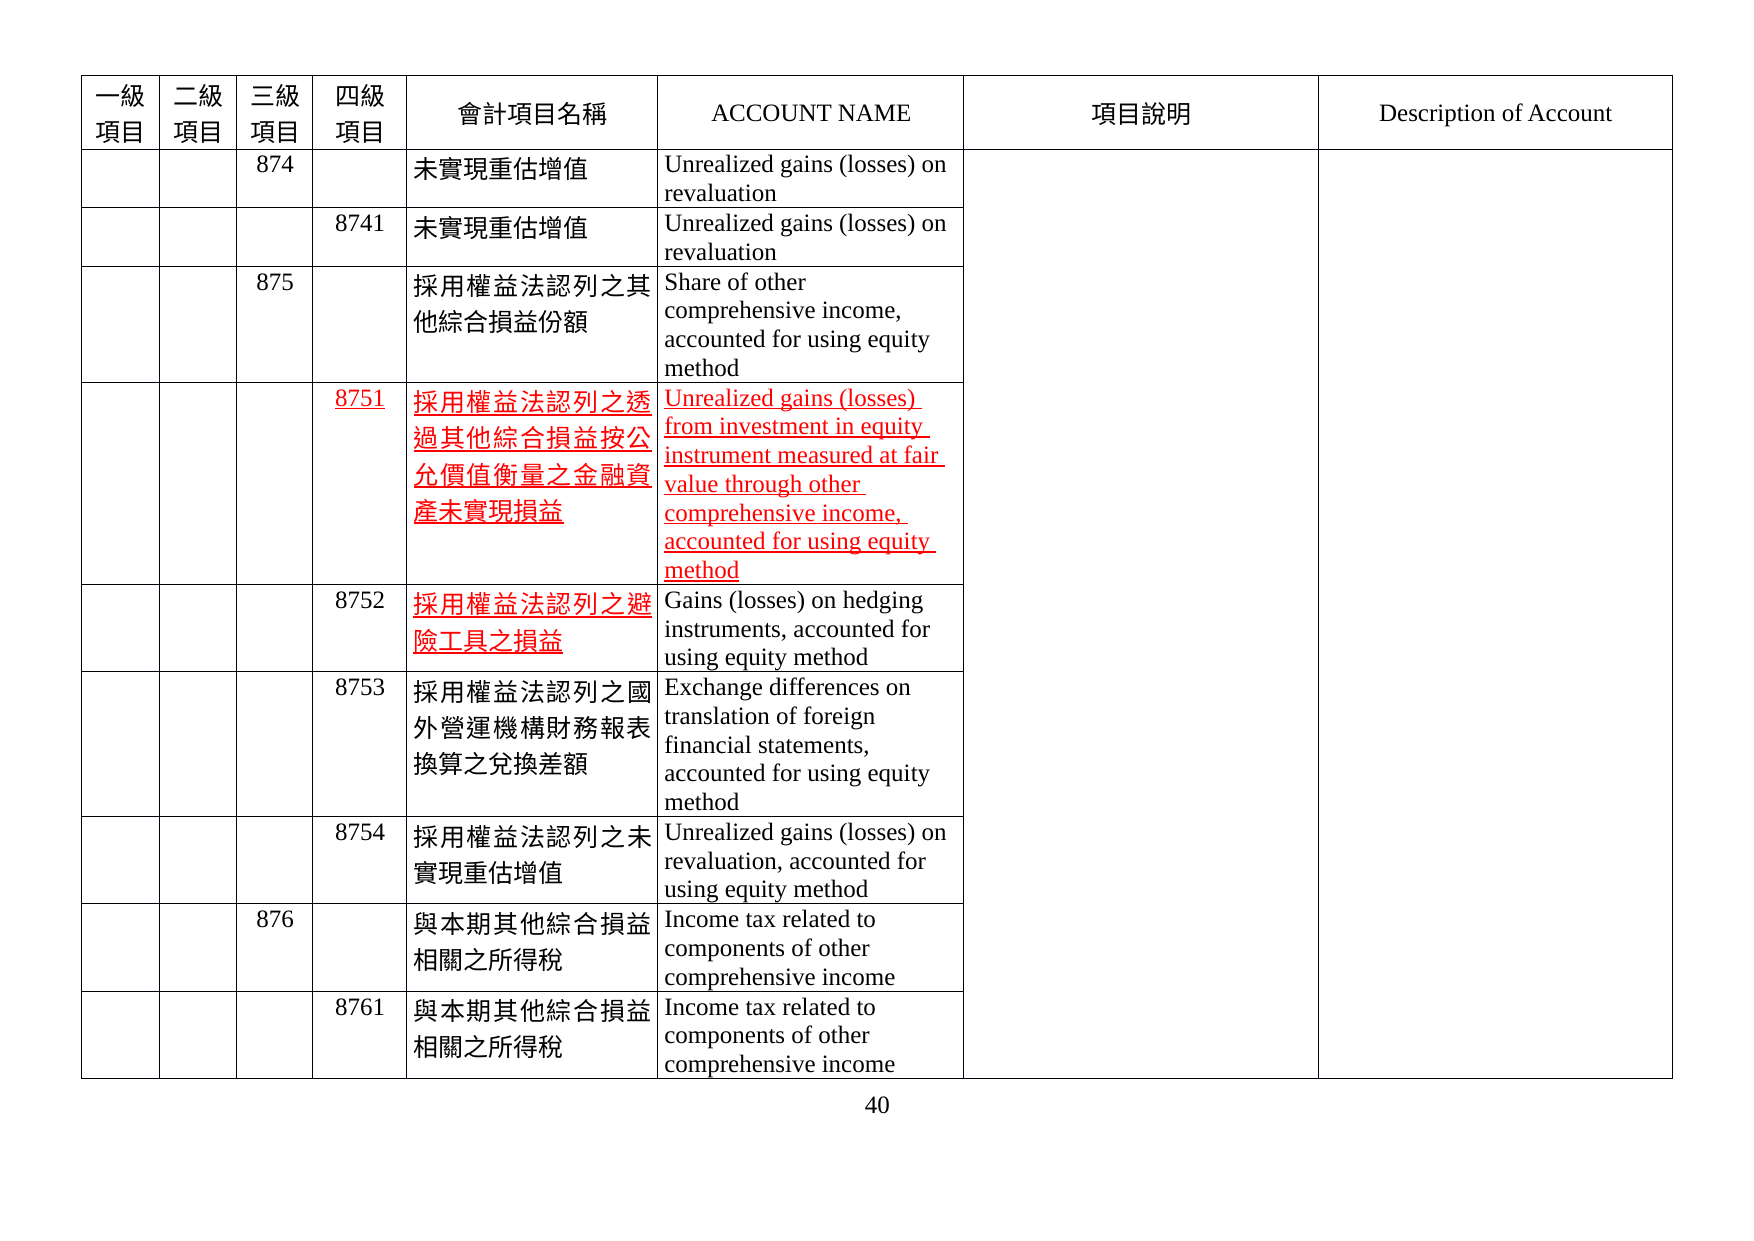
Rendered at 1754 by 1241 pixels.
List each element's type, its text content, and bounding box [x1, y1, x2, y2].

table_cell 採用權益法認列之避險工具之損益 [407, 585, 657, 671]
table_cell 8753 [313, 672, 406, 816]
table_cell 8751 [313, 383, 406, 584]
table_header 一級項目 [82, 76, 159, 148]
table_cell Income tax related to components of other comprehensive income [658, 904, 963, 991]
table_cell [237, 208, 312, 266]
table_cell [82, 208, 159, 266]
table_cell 874 [237, 150, 312, 207]
table_cell Unrealized gains (losses) from investment in equity instrument measured at fair value through other comprehensive income, accounted for using equity method [658, 383, 963, 584]
table_cell 採用權益法認列之透過其他綜合損益按公允價值衡量之金融資產未實現損益 [407, 383, 657, 584]
table_header 項目說明 [964, 76, 1318, 148]
table_cell 876 [237, 904, 312, 991]
table_cell [82, 267, 159, 382]
table_cell Unrealized gains (losses) on revaluation, accounted for using equity method [658, 817, 963, 903]
table_cell [160, 817, 236, 903]
table_cell 8752 [313, 585, 406, 671]
table_cell [237, 992, 312, 1078]
table_cell [313, 150, 406, 207]
table_header 四級 項目 [313, 76, 406, 148]
table_cell [964, 150, 1318, 1078]
table_cell [82, 585, 159, 671]
table_cell [160, 585, 236, 671]
table_cell 未實現重估增值 [407, 208, 657, 266]
table_cell [160, 383, 236, 584]
table_cell [160, 267, 236, 382]
table_cell [237, 817, 312, 903]
table_cell [160, 904, 236, 991]
table_cell [160, 672, 236, 816]
table_cell 875 [237, 267, 312, 382]
table_cell Unrealized gains (losses) on revaluation [658, 208, 963, 266]
table_cell [82, 672, 159, 816]
table_cell Share of other comprehensive income, accounted for using equity method [658, 267, 963, 382]
table_cell [82, 817, 159, 903]
table_cell 未實現重估增值 [407, 150, 657, 207]
table_header Description of Account [1319, 76, 1672, 148]
table_cell [313, 267, 406, 382]
table_cell Income tax related to components of other comprehensive income [658, 992, 963, 1078]
table_cell [160, 992, 236, 1078]
table_cell [82, 904, 159, 991]
table_header 三級項目 [237, 76, 312, 148]
table_cell Gains (losses) on hedging instruments, accounted for using equity method [658, 585, 963, 671]
table_cell Unrealized gains (losses) on revaluation [658, 150, 963, 207]
table_header ACCOUNT NAME [658, 76, 963, 148]
table_cell 採用權益法認列之國外營運機構財務報表換算之兌換差額 [407, 672, 657, 816]
table_cell [82, 992, 159, 1078]
table_cell [82, 383, 159, 584]
table_cell [160, 150, 236, 207]
table_cell [237, 383, 312, 584]
table_cell [160, 208, 236, 266]
table_cell [237, 585, 312, 671]
table_cell 8741 [313, 208, 406, 266]
table_header 會計項目名稱 [407, 76, 657, 148]
table_cell Exchange differences on translation of foreign financial statements, accounted for using equity method [658, 672, 963, 816]
table_cell 與本期其他綜合損益相關之所得稅 [407, 904, 657, 991]
table_cell 採用權益法認列之未實現重估增值 [407, 817, 657, 903]
table_cell [1319, 150, 1672, 1078]
table_cell 8761 [313, 992, 406, 1078]
table_cell 採用權益法認列之其他綜合損益份額 [407, 267, 657, 382]
table_cell [313, 904, 406, 991]
table_cell 與本期其他綜合損益相關之所得稅 [407, 992, 657, 1078]
table_cell [82, 150, 159, 207]
table_cell 8754 [313, 817, 406, 903]
table_header 二級項目 [160, 76, 236, 148]
table_cell [237, 672, 312, 816]
